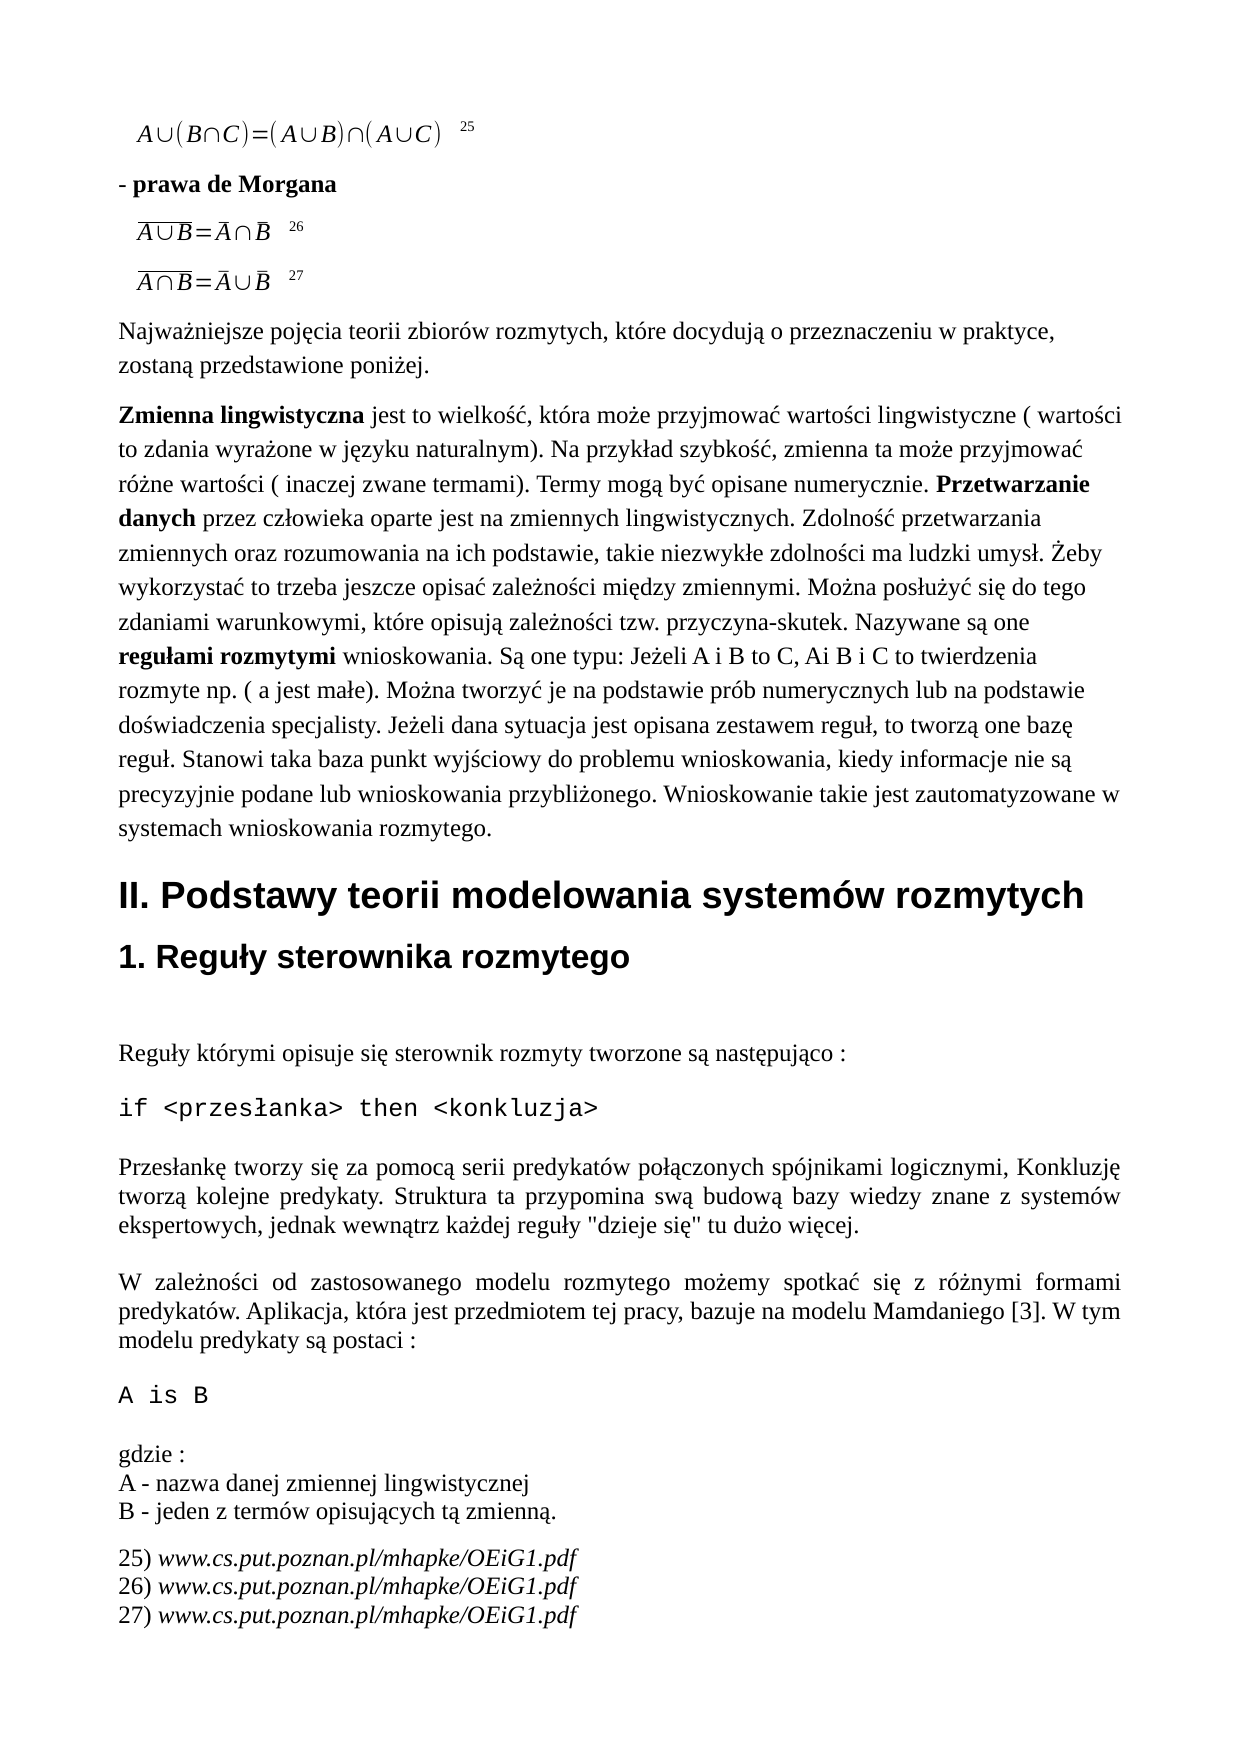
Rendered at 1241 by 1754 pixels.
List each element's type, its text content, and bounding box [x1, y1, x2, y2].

text ) www.cs.put.poznan.pl/mhapke/OEiG1.pdf [118, 1543, 1122, 1571]
text gdzie : [118, 1439, 1122, 1468]
subtitle 1. Reguły sterownika rozmytego [118, 937, 1122, 976]
text ) www.cs.put.poznan.pl/mhapke/OEiG1.pdf [118, 1571, 1122, 1600]
text if <przesłanka> then <konkluzja> [118, 1095, 1122, 1123]
text Zmienna lingwistyczna jest to wielkość, która może przyjmować wartości lingwistyczne ( wartości to zdania wyrażone w języku naturalnym). Na przykład szybkość, zmienna ta może przyjmować różne wartości ( inaczej zwane termami). Termy mogą być opisane numerycznie. Przetwarzanie danych przez człowieka oparte jest na zmiennych lingwistycznych. Zdolność przetwarzania zmiennych oraz rozumowania na ich podstawie, takie niezwykłe zdolności ma ludzki umysł. Żeby wykorzystać to trzeba jeszcze opisać zależności między zmiennymi. Można posłużyć się do tego zdaniami warunkowymi, które opisują zależności tzw. przyczyna-skutek. Nazywane są one regułami rozmytymi wnioskowania. Są one typu: Jeżeli A i B to C, Ai B i C to twierdzenia rozmyte np. ( a jest małe). Można tworzyć je na podstawie prób numerycznych lub na podstawie doświadczenia specjalisty. Jeżeli dana sytuacja jest opisana zestawem reguł, to tworzą one bazę reguł. Stanowi taka baza punkt wyjściowy do problemu wnioskowania, kiedy informacje nie są precyzyjnie podane lub wnioskowania przybliżonego. Wnioskowanie takie jest zautomatyzowane w systemach wnioskowania rozmytego. [118, 400, 1122, 842]
text ) www.cs.put.poznan.pl/mhapke/OEiG1.pdf [118, 1600, 1122, 1629]
text Najważniejsze pojęcia teorii zbiorów rozmytych, które docydują o przeznaczeniu w praktyce, zostaną przedstawione poniżej. [118, 316, 1122, 379]
text - prawa de Morgana [118, 169, 1122, 198]
text B - jeden z termów opisujących tą zmienną. [118, 1496, 1122, 1525]
subtitle II. Podstawy teorii modelowania systemów rozmytych [118, 873, 1122, 917]
text A - nazwa danej zmiennej lingwistycznej [118, 1468, 1122, 1496]
text Reguły którymi opisuje się sterownik rozmyty tworzone są następująco : [118, 1038, 1122, 1066]
text Przesłankę tworzy się za pomocą serii predykatów połączonych spójnikami logicznymi, Konkluzję tworzą kolejne predykaty. Struktura ta przypomina swą budową bazy wiedzy znane z systemów ekspertowych, jednak wewnątrz każdej reguły "dzieje się" tu dużo więcej. [118, 1152, 1122, 1238]
text A is B [118, 1382, 1122, 1411]
text W zależności od zastosowanego modelu rozmytego możemy spotkać się z różnymi formami predykatów. Aplikacja, która jest przedmiotem tej pracy, bazuje na modelu Mamdaniego [3]. W tym modelu predykaty są postaci : [118, 1267, 1122, 1353]
